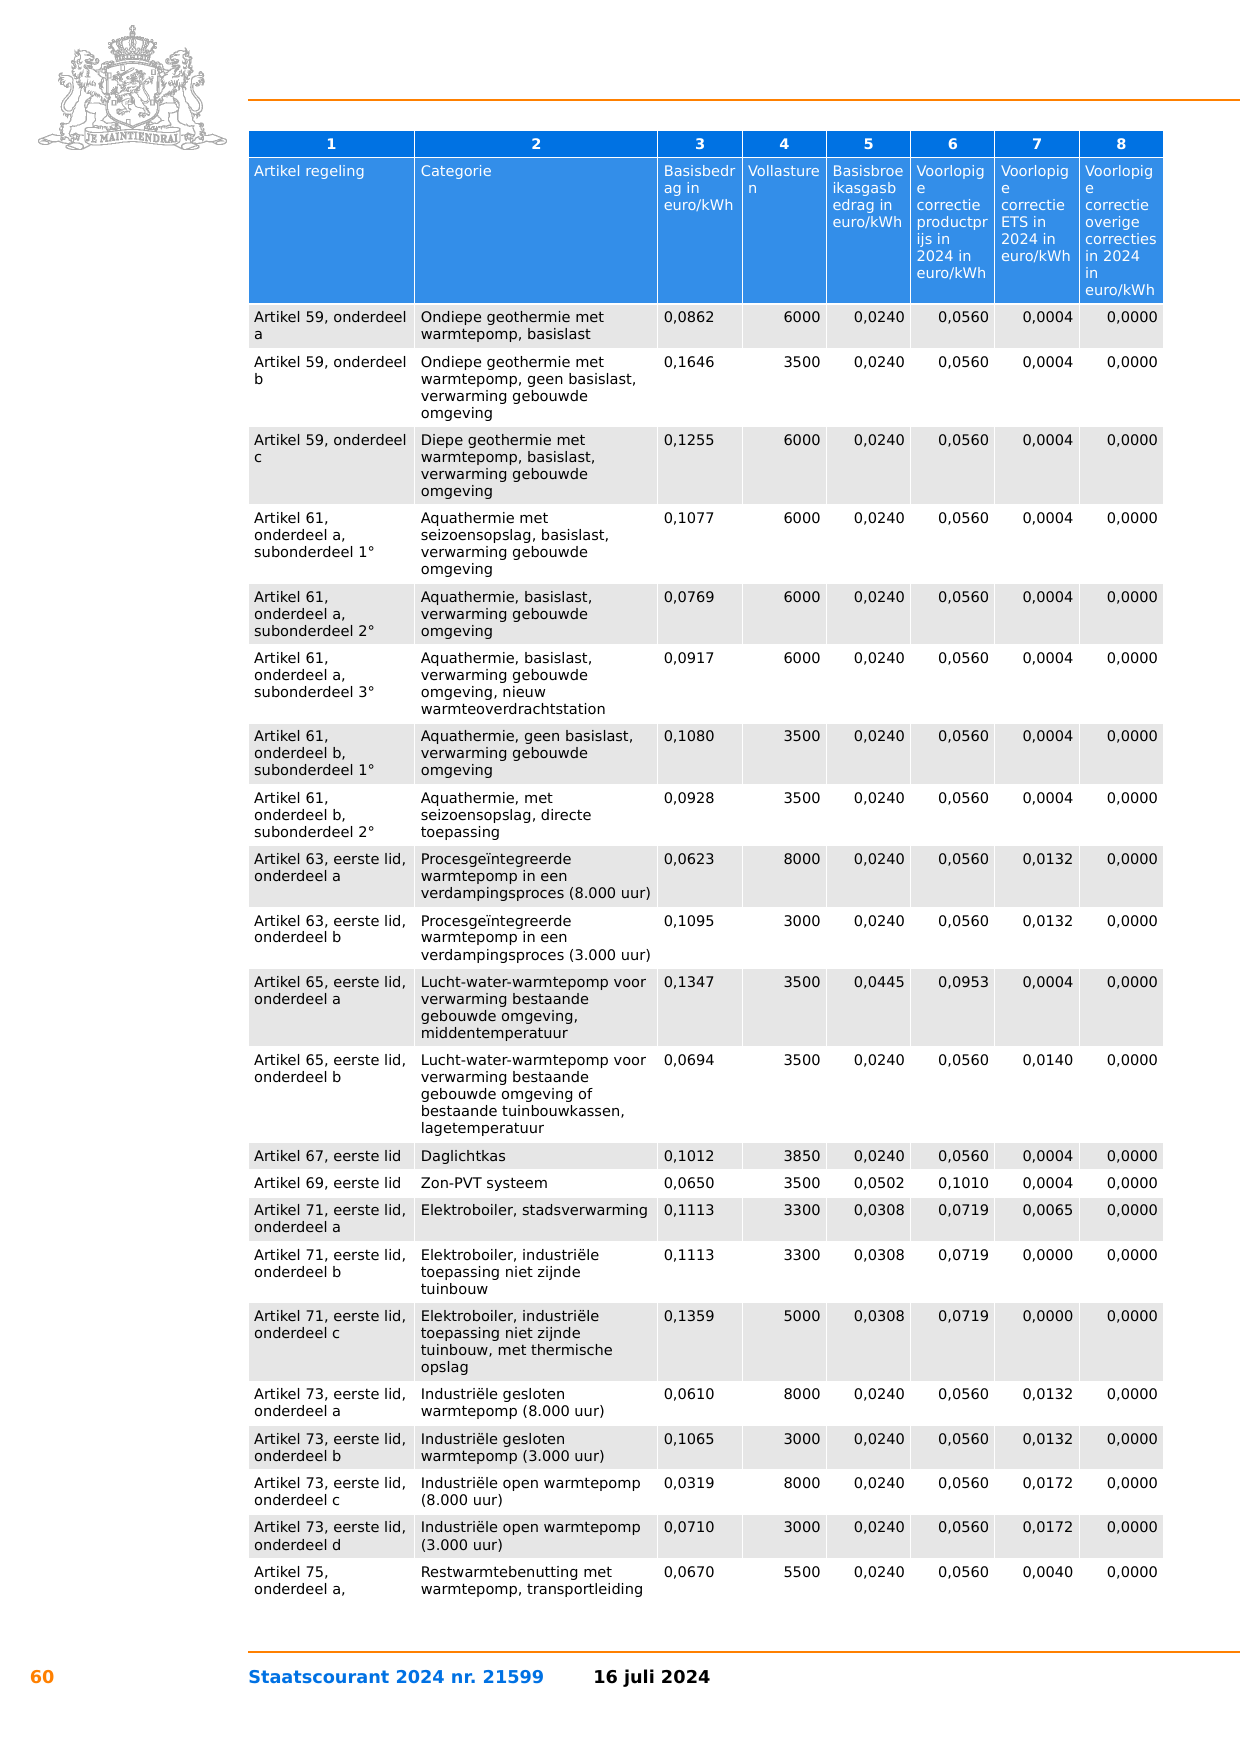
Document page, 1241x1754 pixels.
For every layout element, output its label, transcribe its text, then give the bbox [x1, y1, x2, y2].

table_cell 0,0769 [658, 584, 742, 644]
table_cell Basisbedrag in euro/kWh [658, 158, 742, 303]
table_cell 0,0000 [1080, 1048, 1163, 1142]
table_cell 0,1065 [658, 1426, 742, 1469]
table_header 3 [658, 131, 742, 157]
table_cell 0,0004 [995, 506, 1079, 583]
table_cell Artikel 71, eerste lid, onderdeel a [249, 1198, 414, 1241]
table_cell 0,0004 [995, 427, 1079, 504]
table_cell 0,1646 [658, 349, 742, 426]
table_cell 0,0719 [911, 1303, 994, 1381]
table_cell Zon-PVT systeem [415, 1170, 657, 1196]
table_cell 0,0000 [1080, 724, 1163, 784]
table_cell Diepe geothermie met warmtepomp, basislast, verwarming gebouwde omgeving [415, 427, 657, 504]
table_cell Voorlopige correctie overige correcties in 2024 in euro/kWh [1080, 158, 1163, 303]
table_cell 3000 [743, 908, 826, 968]
table_cell Artikel 59, onderdeel a [249, 305, 414, 348]
table_cell 0,0240 [827, 1426, 910, 1469]
table_cell 0,0319 [658, 1470, 742, 1514]
table_cell 0,0000 [1080, 1470, 1163, 1514]
table_header 7 [995, 131, 1079, 157]
table_cell Procesgeïntegreerde warmtepomp in een verdampingsproces (8.000 uur) [415, 846, 657, 907]
table_cell 0,0240 [827, 1143, 910, 1169]
table_cell 3500 [743, 1170, 826, 1196]
table_cell 0,0000 [1080, 1426, 1163, 1469]
table_cell 0,0308 [827, 1198, 910, 1241]
table_cell Ondiepe geothermie met warmtepomp, basislast [415, 305, 657, 348]
table_cell Industriële gesloten warmtepomp (8.000 uur) [415, 1382, 657, 1425]
table_cell 0,0670 [658, 1559, 742, 1602]
table_cell 0,1359 [658, 1303, 742, 1381]
table_cell 0,0004 [995, 785, 1079, 845]
table_cell Artikel 71, eerste lid, onderdeel b [249, 1242, 414, 1302]
table_cell 0,0560 [911, 1426, 994, 1469]
table_cell 0,0560 [911, 1382, 994, 1425]
table_cell 0,0040 [995, 1559, 1079, 1602]
table_cell Industriële gesloten warmtepomp (3.000 uur) [415, 1426, 657, 1469]
table_cell 0,0308 [827, 1242, 910, 1302]
table_cell Categorie [415, 158, 657, 303]
table_cell 0,0000 [1080, 349, 1163, 426]
table_cell 0,0650 [658, 1170, 742, 1196]
table_cell Artikel 67, eerste lid [249, 1143, 414, 1169]
table_cell 0,0240 [827, 724, 910, 784]
table_cell 0,0000 [995, 1303, 1079, 1381]
table_cell 0,0004 [995, 645, 1079, 723]
table_cell Artikel 65, eerste lid, onderdeel a [249, 969, 414, 1046]
table_cell 0,0917 [658, 645, 742, 723]
table_cell 3300 [743, 1198, 826, 1241]
table_cell 0,1010 [911, 1170, 994, 1196]
table_cell 0,0240 [827, 305, 910, 348]
table_cell 0,0240 [827, 846, 910, 907]
table_cell Vollasturen [743, 158, 826, 303]
table_cell 0,0140 [995, 1048, 1079, 1142]
table_cell 0,0560 [911, 1048, 994, 1142]
table_cell 0,1347 [658, 969, 742, 1046]
table_cell 0,0240 [827, 1559, 910, 1602]
table_cell 0,0004 [995, 1143, 1079, 1169]
table_cell Aquathermie, basislast, verwarming gebouwde omgeving, nieuw warmteoverdrachtstation [415, 645, 657, 723]
table_cell 0,0004 [995, 305, 1079, 348]
table_header 6 [911, 131, 994, 157]
table_cell 6000 [743, 427, 826, 504]
table_cell 0,0004 [995, 969, 1079, 1046]
table_cell Artikel 61, onderdeel a, subonderdeel 1° [249, 506, 414, 583]
table_header 1 [249, 131, 414, 157]
table_cell Elektroboiler, industriële toepassing niet zijnde tuinbouw [415, 1242, 657, 1302]
table_cell 0,0000 [1080, 645, 1163, 723]
table_cell 0,1077 [658, 506, 742, 583]
table_cell 0,0560 [911, 349, 994, 426]
table_cell 0,0000 [1080, 1559, 1163, 1602]
table_cell 0,0308 [827, 1303, 910, 1381]
table_cell Procesgeïntegreerde warmtepomp in een verdampingsproces (3.000 uur) [415, 908, 657, 968]
table_cell 0,1012 [658, 1143, 742, 1169]
table_cell 3500 [743, 1048, 826, 1142]
table_cell 0,1080 [658, 724, 742, 784]
table_cell 0,0928 [658, 785, 742, 845]
table_cell 0,0132 [995, 1382, 1079, 1425]
table_cell 0,0000 [1080, 427, 1163, 504]
table_cell 0,0065 [995, 1198, 1079, 1241]
table_cell 8000 [743, 1382, 826, 1425]
table_cell Ondiepe geothermie met warmtepomp, geen basislast, verwarming gebouwde omgeving [415, 349, 657, 426]
table_cell 0,0560 [911, 645, 994, 723]
table_header 4 [743, 131, 826, 157]
table_cell 0,0560 [911, 584, 994, 644]
table_cell 6000 [743, 506, 826, 583]
table_cell Artikel 73, eerste lid, onderdeel d [249, 1515, 414, 1558]
table_cell 0,0172 [995, 1470, 1079, 1514]
table_cell 0,0240 [827, 1048, 910, 1142]
table_cell Artikel 61, onderdeel a, subonderdeel 3° [249, 645, 414, 723]
table_cell Aquathermie, met seizoensopslag, directe toepassing [415, 785, 657, 845]
table_cell 0,0502 [827, 1170, 910, 1196]
table_cell 0,0560 [911, 1559, 994, 1602]
table_cell 0,0000 [1080, 1382, 1163, 1425]
table_cell 0,0000 [1080, 785, 1163, 845]
table_cell 5000 [743, 1303, 826, 1381]
table_cell 0,0240 [827, 1470, 910, 1514]
table_cell Industriële open warmtepomp (3.000 uur) [415, 1515, 657, 1558]
table_cell 0,0610 [658, 1382, 742, 1425]
table_cell 0,0000 [1080, 584, 1163, 644]
table_cell 3500 [743, 785, 826, 845]
table_header 8 [1080, 131, 1163, 157]
table_cell 0,0862 [658, 305, 742, 348]
table_cell 0,0132 [995, 1426, 1079, 1469]
table_cell 6000 [743, 645, 826, 723]
table_cell 0,0000 [1080, 1143, 1163, 1169]
table_cell 0,0240 [827, 506, 910, 583]
table_cell Voorlopige correctie productprijs in 2024 in euro/kWh [911, 158, 994, 303]
table_cell Artikel 73, eerste lid, onderdeel a [249, 1382, 414, 1425]
table_cell Voorlopige correctie ETS in 2024 in euro/kWh [995, 158, 1079, 303]
table_cell 0,0132 [995, 846, 1079, 907]
table_cell 0,0000 [995, 1242, 1079, 1302]
table_cell 0,0560 [911, 1470, 994, 1514]
table_cell 0,0240 [827, 785, 910, 845]
table_cell Artikel regeling [249, 158, 414, 303]
table_cell Artikel 61, onderdeel a, subonderdeel 2° [249, 584, 414, 644]
table_cell 0,0694 [658, 1048, 742, 1142]
table_cell Aquathermie, geen basislast, verwarming gebouwde omgeving [415, 724, 657, 784]
table_cell 0,0560 [911, 506, 994, 583]
table_cell 8000 [743, 1470, 826, 1514]
table_cell 0,0560 [911, 427, 994, 504]
table_cell 8000 [743, 846, 826, 907]
table_header 5 [827, 131, 910, 157]
picture [38, 25, 227, 150]
table_cell 5500 [743, 1559, 826, 1602]
table_cell Lucht-water-warmtepomp voor verwarming bestaande gebouwde omgeving of bestaande tuinbouwkassen, lagetemperatuur [415, 1048, 657, 1142]
table_cell 6000 [743, 305, 826, 348]
table_cell 0,0172 [995, 1515, 1079, 1558]
table_cell Elektroboiler, industriële toepassing niet zijnde tuinbouw, met thermische opslag [415, 1303, 657, 1381]
table_cell 0,0000 [1080, 1303, 1163, 1381]
table_cell Basisbroeikasgasbedrag in euro/kWh [827, 158, 910, 303]
table_cell 0,0004 [995, 724, 1079, 784]
table_cell 0,0560 [911, 1515, 994, 1558]
table_cell Artikel 63, eerste lid, onderdeel a [249, 846, 414, 907]
table_cell 0,0560 [911, 785, 994, 845]
table_cell 0,1113 [658, 1242, 742, 1302]
table_cell Elektroboiler, stadsverwarming [415, 1198, 657, 1241]
table_cell Artikel 71, eerste lid, onderdeel c [249, 1303, 414, 1381]
table_cell 3500 [743, 724, 826, 784]
table_cell 3500 [743, 349, 826, 426]
table_cell 0,1255 [658, 427, 742, 504]
table_cell 0,0240 [827, 584, 910, 644]
table_cell 0,0560 [911, 1143, 994, 1169]
table_cell 0,0132 [995, 908, 1079, 968]
table_cell Daglichtkas [415, 1143, 657, 1169]
table_cell Restwarmtebenutting met warmtepomp, transportleiding [415, 1559, 657, 1602]
table_cell Aquathermie met seizoensopslag, basislast, verwarming gebouwde omgeving [415, 506, 657, 583]
table_cell Lucht-water-warmtepomp voor verwarming bestaande gebouwde omgeving, middentemperatuur [415, 969, 657, 1046]
table_cell 0,0623 [658, 846, 742, 907]
table_cell Artikel 59, onderdeel c [249, 427, 414, 504]
table_cell 0,0240 [827, 349, 910, 426]
table_cell 0,0000 [1080, 506, 1163, 583]
table_cell 0,0560 [911, 724, 994, 784]
table_cell Artikel 59, onderdeel b [249, 349, 414, 426]
table_cell Industriële open warmtepomp (8.000 uur) [415, 1470, 657, 1514]
table_cell Aquathermie, basislast, verwarming gebouwde omgeving [415, 584, 657, 644]
table_cell 0,0240 [827, 1515, 910, 1558]
table_cell Artikel 73, eerste lid, onderdeel c [249, 1470, 414, 1514]
table_cell 6000 [743, 584, 826, 644]
table_cell 3500 [743, 969, 826, 1046]
table_cell 0,0240 [827, 427, 910, 504]
table_cell 0,0719 [911, 1198, 994, 1241]
table_cell 0,0240 [827, 645, 910, 723]
table_cell Artikel 73, eerste lid, onderdeel b [249, 1426, 414, 1469]
table_cell 0,0240 [827, 1382, 910, 1425]
table_cell 3850 [743, 1143, 826, 1169]
table_cell 0,0004 [995, 349, 1079, 426]
table_cell 0,0560 [911, 846, 994, 907]
table_cell 0,0953 [911, 969, 994, 1046]
table_header 2 [415, 131, 657, 157]
table_cell 0,0004 [995, 1170, 1079, 1196]
table_cell Artikel 61, onderdeel b, subonderdeel 1° [249, 724, 414, 784]
table_cell 0,0000 [1080, 969, 1163, 1046]
table_cell 0,0004 [995, 584, 1079, 644]
table_cell 0,1095 [658, 908, 742, 968]
table_cell 3000 [743, 1515, 826, 1558]
table_cell 0,0000 [1080, 1515, 1163, 1558]
table_cell Artikel 65, eerste lid, onderdeel b [249, 1048, 414, 1142]
table_cell Artikel 63, eerste lid, onderdeel b [249, 908, 414, 968]
table_cell 0,0719 [911, 1242, 994, 1302]
table_cell Artikel 61, onderdeel b, subonderdeel 2° [249, 785, 414, 845]
table_cell 0,0000 [1080, 1242, 1163, 1302]
table_cell 0,0560 [911, 908, 994, 968]
table_cell 3300 [743, 1242, 826, 1302]
table_cell 0,0000 [1080, 846, 1163, 907]
table_cell 0,0000 [1080, 908, 1163, 968]
table_cell 0,0710 [658, 1515, 742, 1558]
table_cell 0,0000 [1080, 305, 1163, 348]
table_cell Artikel 75, onderdeel a, [249, 1559, 414, 1602]
table_cell 0,0000 [1080, 1198, 1163, 1241]
table_cell 0,1113 [658, 1198, 742, 1241]
table_cell 0,0000 [1080, 1170, 1163, 1196]
table_cell 0,0240 [827, 908, 910, 968]
table_cell Artikel 69, eerste lid [249, 1170, 414, 1196]
table_cell 3000 [743, 1426, 826, 1469]
table_cell 0,0445 [827, 969, 910, 1046]
table_cell 0,0560 [911, 305, 994, 348]
